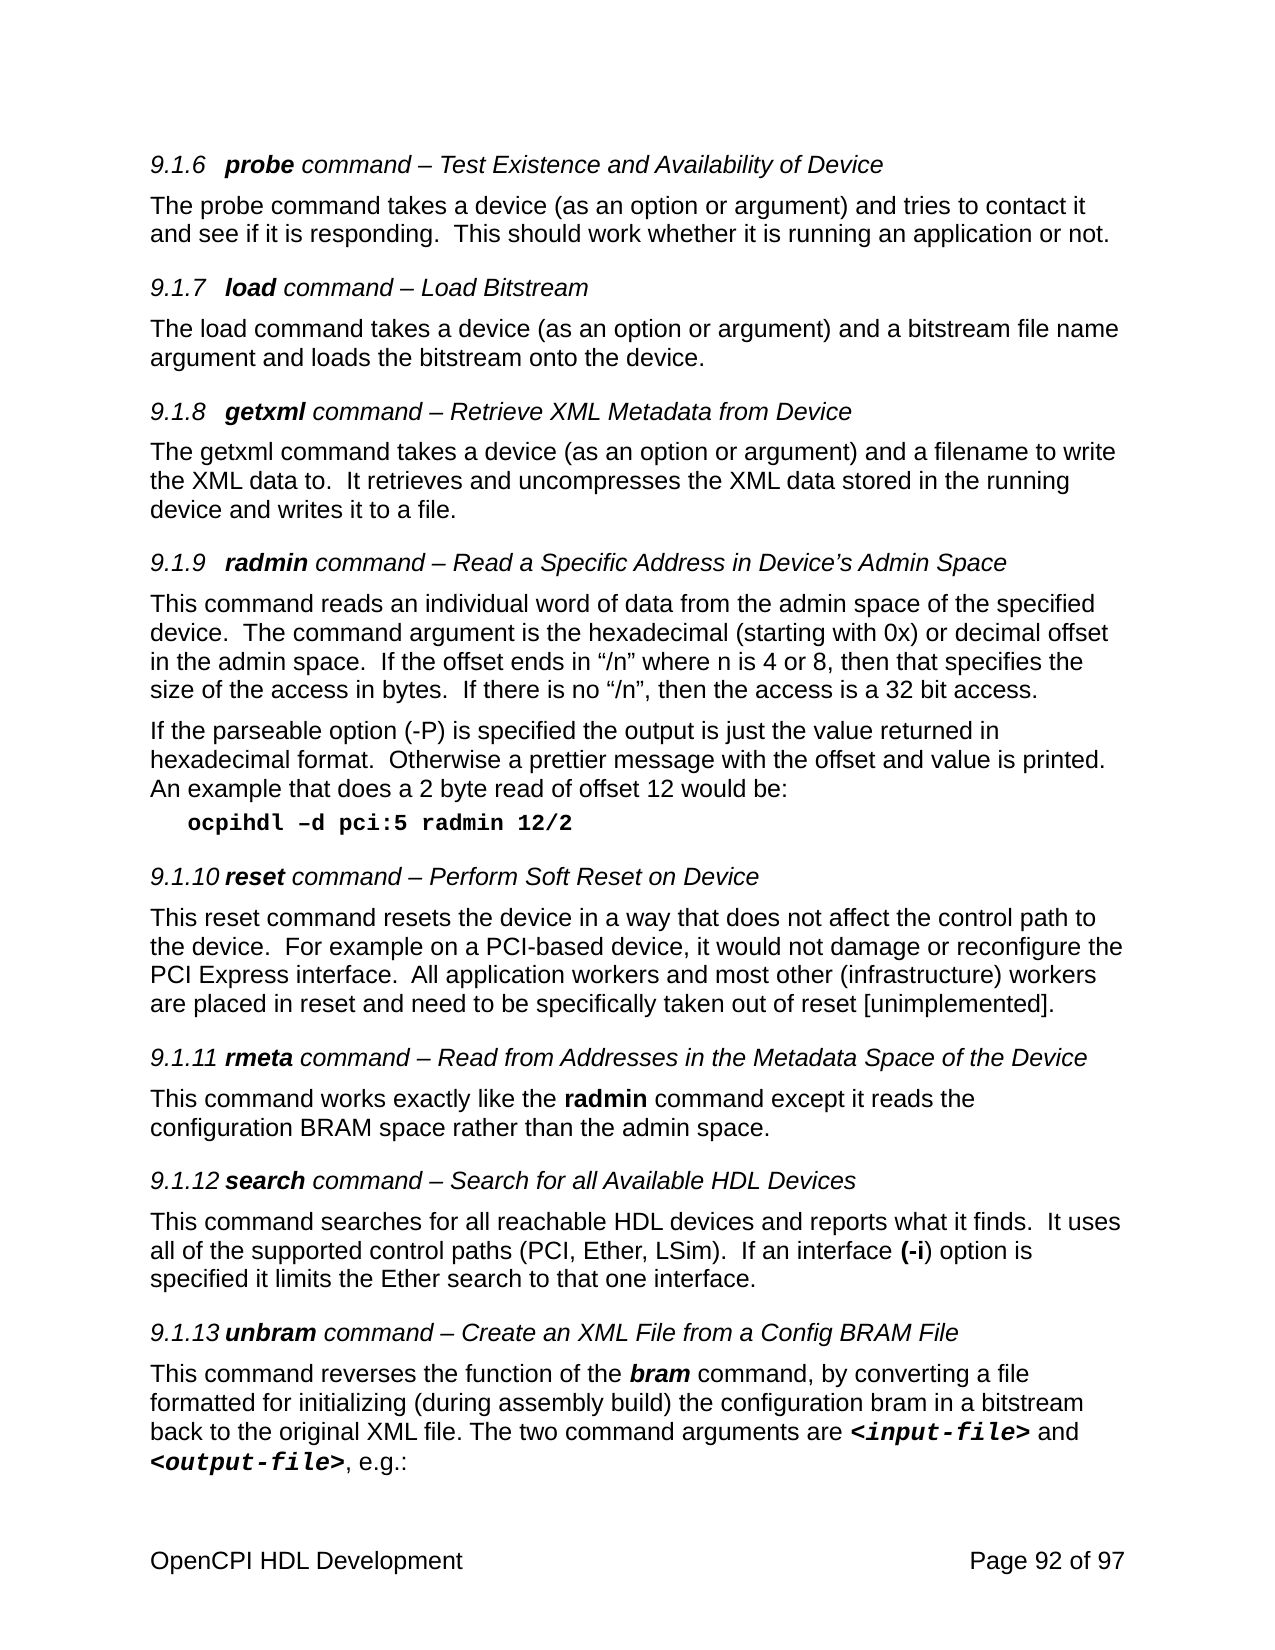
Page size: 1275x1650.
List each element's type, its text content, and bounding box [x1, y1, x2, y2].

subtitle unbram command – Create an XML File from a Config BRAM File [150, 1318, 1125, 1347]
subtitle load command – Load Bitstream [150, 273, 1125, 302]
text The load command takes a device (as an option or argument) and a bitstream file name argument and loads the bitstream onto the device. [150, 314, 1125, 371]
text ocpihdl –d pci:5 radmin 12/2 [187, 811, 1125, 837]
subtitle probe command – Test Existence and Availability of Device [150, 150, 1125, 179]
subtitle radmin command – Read a Specific Address in Device’s Admin Space [150, 548, 1125, 577]
text The probe command takes a device (as an option or argument) and tries to contact it and see if it is responding. This should work whether it is running an application or not. [150, 191, 1125, 248]
subtitle rmeta command – Read from Addresses in the Metadata Space of the Device [150, 1043, 1125, 1072]
subtitle getxml command – Retrieve XML Metadata from Device [150, 396, 1125, 425]
text If the parseable option (-P) is specified the output is just the value returned in hexadecimal format. Otherwise a prettier message with the offset and value is printed. An example that does a 2 byte read of offset 12 would be: [150, 716, 1125, 802]
text This command works exactly like the radmin command except it reads the configuration BRAM space rather than the admin space. [150, 1084, 1125, 1141]
subtitle search command – Search for all Available HDL Devices [150, 1166, 1125, 1195]
subtitle reset command – Perform Soft Reset on Device [150, 862, 1125, 891]
text This reset command resets the device in a way that does not affect the control path to the device. For example on a PCI-based device, it would not damage or reconfigure the PCI Express interface. All application workers and most other (infrastructure) workers are placed in reset and need to be specifically taken out of reset [unimplemented]. [150, 903, 1125, 1018]
text This command reads an individual word of data from the admin space of the specified device. The command argument is the hexadecimal (starting with 0x) or decimal offset in the admin space. If the offset ends in “/n” where n is 4 or 8, then that specifies the size of the access in bytes. If there is no “/n”, then the access is a 32 bit access. [150, 589, 1125, 704]
text This command searches for all reachable HDL devices and reports what it finds. It uses all of the supported control paths (PCI, Ether, LSim). If an interface (-i) option is specified it limits the Ether search to that one interface. [150, 1207, 1125, 1293]
text This command reverses the function of the bram command, by converting a file formatted for initializing (during assembly build) the configuration bram in a bitstream back to the original XML file. The two command arguments are <input-file> and <output-file>, e.g.: [150, 1359, 1125, 1478]
text The getxml command takes a device (as an option or argument) and a filename to write the XML data to. It retrieves and uncompresses the XML data stored in the running device and writes it to a file. [150, 437, 1125, 523]
